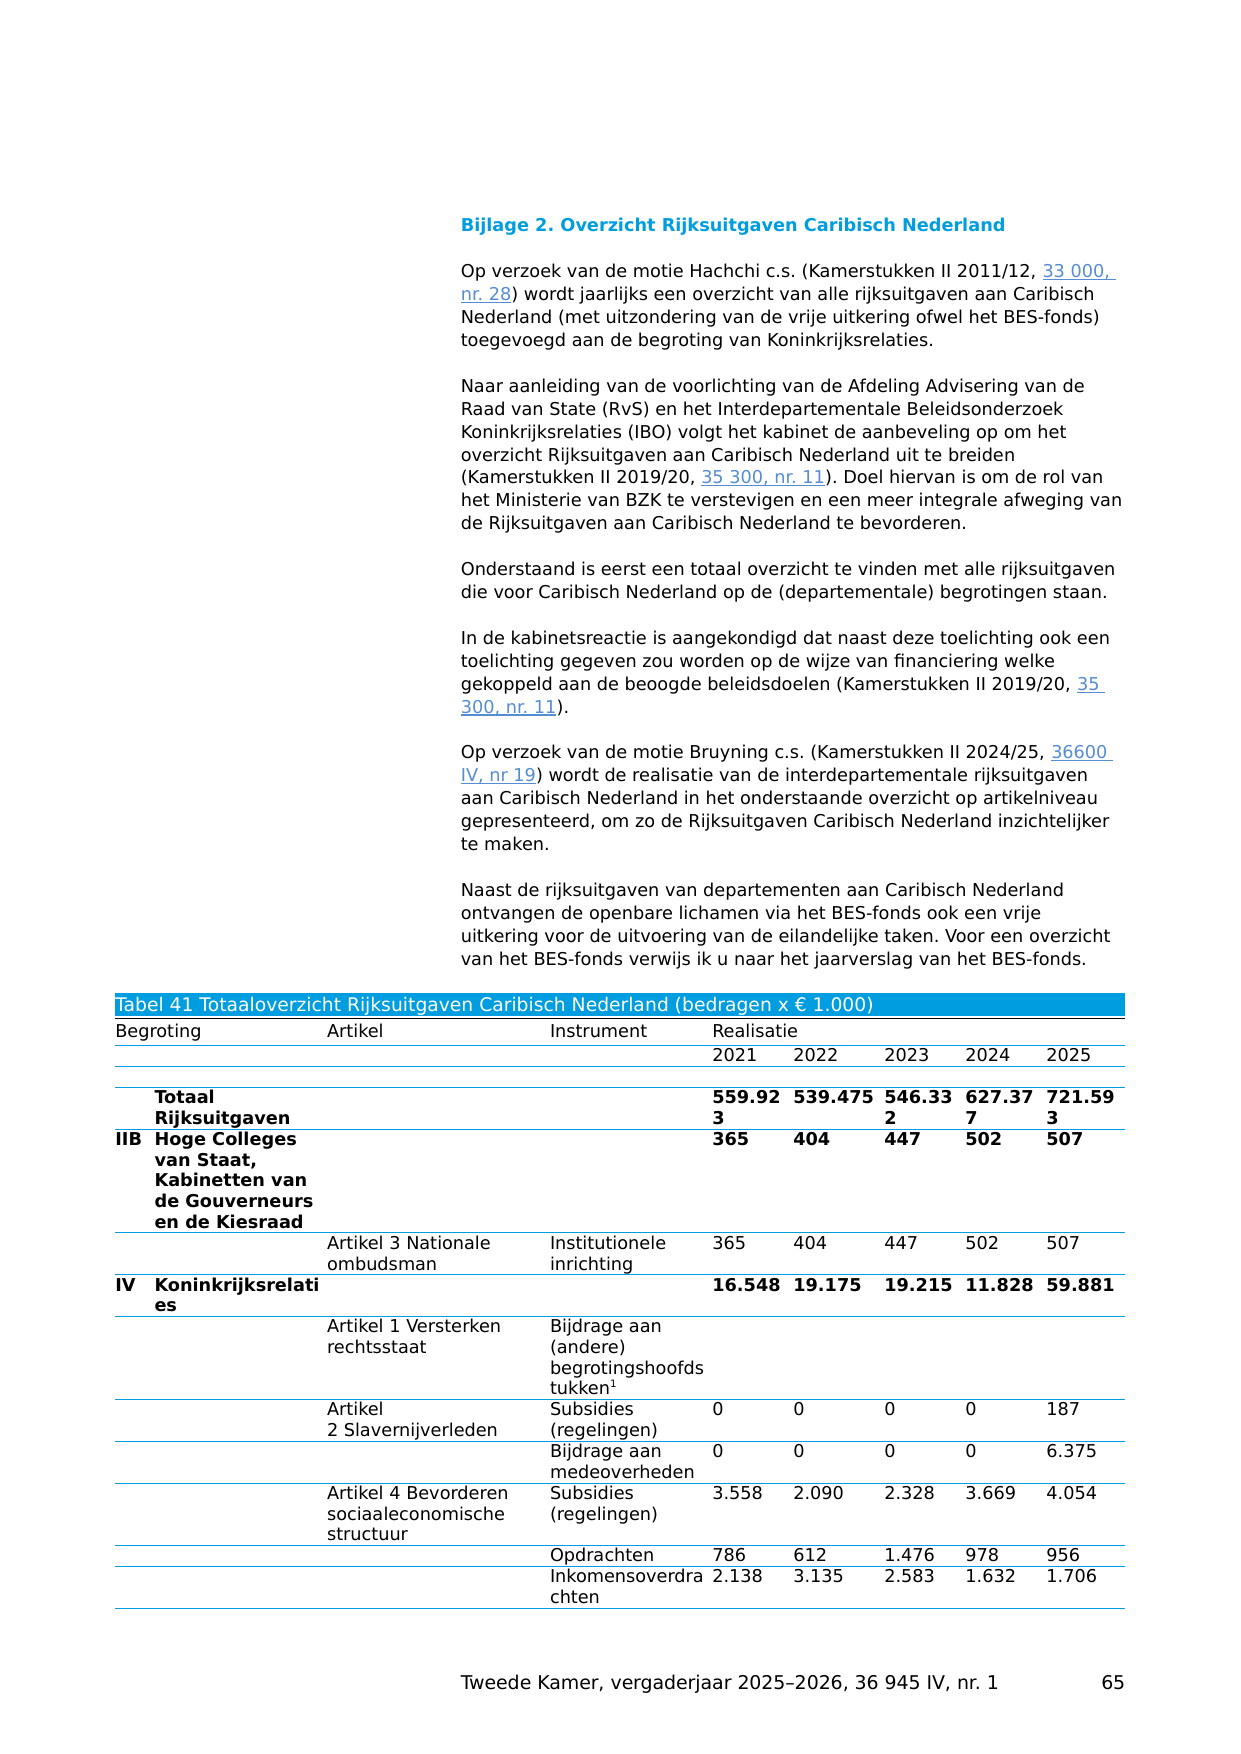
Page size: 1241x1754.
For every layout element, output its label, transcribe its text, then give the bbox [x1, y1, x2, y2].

table_cell [115, 1088, 151, 1129]
table_cell [115, 1546, 151, 1566]
table_cell 1.632 [962, 1567, 1043, 1608]
table_cell Bijdrage aan (andere) begrotingshoofdstukken1 [547, 1317, 709, 1399]
table_cell 0 [962, 1442, 1043, 1482]
table_cell 559.923 [709, 1088, 790, 1129]
table_cell [1043, 1317, 1125, 1399]
table_cell 187 [1043, 1400, 1125, 1441]
table_cell 1.476 [881, 1546, 962, 1566]
table_cell 3.669 [962, 1484, 1043, 1545]
table_cell 365 [709, 1233, 790, 1274]
table_cell [151, 1400, 324, 1441]
table_cell 0 [962, 1400, 1043, 1441]
table_cell [324, 1567, 547, 1608]
table_cell 2023 [881, 1046, 962, 1066]
table_cell 0 [790, 1442, 881, 1482]
table_cell 404 [790, 1130, 881, 1232]
table_cell [115, 1567, 151, 1608]
table_cell [547, 1067, 709, 1087]
table_cell 0 [881, 1400, 962, 1441]
table_cell 19.215 [881, 1275, 962, 1316]
table_cell 11.828 [962, 1275, 1043, 1316]
table_cell 0 [709, 1400, 790, 1441]
table_cell 2.328 [881, 1484, 962, 1545]
table_cell 721.593 [1043, 1088, 1125, 1129]
table_cell Totaal Rijksuitgaven [151, 1088, 324, 1129]
text In de kabinetsreactie is aangekondigd dat naast deze toelichting ook een toelichting gegeven zou worden op de wijze van financiering welke gekoppeld aan de beoogde beleidsdoelen (Kamerstukken II 2019/20, 35 300, nr. 11). [461, 626, 1125, 718]
title Bijlage 2. Overzicht Rijksuitgaven Caribisch Nederland [461, 213, 1125, 236]
table_cell Realisatie [709, 1019, 1125, 1044]
table_cell [151, 1233, 324, 1274]
table_cell [151, 1442, 324, 1482]
table_cell 0 [709, 1442, 790, 1482]
table_cell [324, 1546, 547, 1566]
table_cell 2.090 [790, 1484, 881, 1545]
table_cell [790, 1067, 881, 1087]
table_cell Artikel [324, 1019, 547, 1044]
table_cell Subsidies (regelingen) [547, 1400, 709, 1441]
table_cell Koninkrijksrelaties [151, 1275, 324, 1316]
table_cell [324, 1046, 547, 1066]
table_cell [151, 1546, 324, 1566]
table_cell [1043, 1067, 1125, 1087]
table_cell [151, 1067, 324, 1087]
table_cell [790, 1317, 881, 1399]
table_cell [324, 1275, 547, 1316]
table_cell [115, 1442, 151, 1482]
table_cell Subsidies (regelingen) [547, 1484, 709, 1545]
table_cell 786 [709, 1546, 790, 1566]
table_cell [709, 1067, 790, 1087]
table_cell 502 [962, 1233, 1043, 1274]
table_cell 365 [709, 1130, 790, 1232]
table_cell [324, 1442, 547, 1482]
table_cell Hoge Colleges van Staat, Kabinetten van de Gouverneurs en de Kiesraad [151, 1130, 324, 1232]
table_cell [881, 1067, 962, 1087]
table_cell 978 [962, 1546, 1043, 1566]
table_cell [962, 1317, 1043, 1399]
table_cell Artikel 3 Nationale ombudsman [324, 1233, 547, 1274]
table_cell 0 [881, 1442, 962, 1482]
table_cell 1.706 [1043, 1567, 1125, 1608]
table_cell 627.377 [962, 1088, 1043, 1129]
table_cell IIB [115, 1130, 151, 1232]
table_cell Institutionele inrichting [547, 1233, 709, 1274]
table_cell [115, 1317, 151, 1399]
table_cell 2.138 [709, 1567, 790, 1608]
table_cell 956 [1043, 1546, 1125, 1566]
table_cell 404 [790, 1233, 881, 1274]
table_cell Artikel 4 Bevorderen sociaaleconomische structuur [324, 1484, 547, 1545]
table_cell 2021 [709, 1046, 790, 1066]
table_cell 546.332 [881, 1088, 962, 1129]
table_cell 612 [790, 1546, 881, 1566]
table_cell Begroting [115, 1019, 324, 1044]
table_cell 4.054 [1043, 1484, 1125, 1545]
text Op verzoek van de motie Bruyning c.s. (Kamerstukken II 2024/25, 36600 IV, nr 19) wordt de realisatie van de interdepartementale rijksuitgaven aan Caribisch Nederland in het onderstaande overzicht op artikelniveau gepresenteerd, om zo de Rijksuitgaven Caribisch Nederland inzichtelijker te maken. [461, 741, 1125, 855]
table_cell 2024 [962, 1046, 1043, 1066]
table_cell [881, 1317, 962, 1399]
table_cell 16.548 [709, 1275, 790, 1316]
table_cell 0 [790, 1400, 881, 1441]
table_cell 59.881 [1043, 1275, 1125, 1316]
table_cell Inkomensoverdrachten [547, 1567, 709, 1608]
table_cell Artikel 2 Slavernijverleden [324, 1400, 547, 1441]
table_cell [547, 1130, 709, 1232]
table_cell Opdrachten [547, 1546, 709, 1566]
table_cell [547, 1088, 709, 1129]
table_cell [324, 1067, 547, 1087]
table_cell [324, 1088, 547, 1129]
text Op verzoek van de motie Hachchi c.s. (Kamerstukken II 2011/12, 33 000, nr. 28) wordt jaarlijks een overzicht van alle rijksuitgaven aan Caribisch Nederland (met uitzondering van de vrije uitkering ofwel het BES-fonds) toegevoegd aan de begroting van Koninkrijksrelaties. [461, 259, 1125, 351]
table_cell 3.558 [709, 1484, 790, 1545]
table_cell [115, 1233, 151, 1274]
table_cell [547, 1046, 709, 1066]
table_cell [709, 1317, 790, 1399]
table_cell 3.135 [790, 1567, 881, 1608]
table_cell 19.175 [790, 1275, 881, 1316]
table_cell Artikel 1 Versterken rechtsstaat [324, 1317, 547, 1399]
table_cell [151, 1567, 324, 1608]
table_cell 502 [962, 1130, 1043, 1232]
table_cell [151, 1317, 324, 1399]
table_cell [115, 1400, 151, 1441]
table_cell [115, 1484, 151, 1545]
table_cell 2025 [1043, 1046, 1125, 1066]
table_cell [151, 1046, 324, 1066]
table_cell 6.375 [1043, 1442, 1125, 1482]
table_cell 539.475 [790, 1088, 881, 1129]
table_cell IV [115, 1275, 151, 1316]
table_cell 2022 [790, 1046, 881, 1066]
table_cell [547, 1275, 709, 1316]
table_cell Bijdrage aan medeoverheden [547, 1442, 709, 1482]
table_cell 447 [881, 1130, 962, 1232]
table_cell 507 [1043, 1130, 1125, 1232]
text Naast de rijksuitgaven van departementen aan Caribisch Nederland ontvangen de openbare lichamen via het BES-fonds ook een vrije uitkering voor de uitvoering van de eilandelijke taken. Voor een overzicht van het BES-fonds verwijs ik u naar het jaarverslag van het BES-fonds. [461, 878, 1125, 970]
table_cell [115, 1046, 151, 1066]
table_cell [115, 1067, 151, 1087]
table_cell [324, 1130, 547, 1232]
table_cell Instrument [547, 1019, 709, 1044]
table_cell 447 [881, 1233, 962, 1274]
table_cell 2.583 [881, 1567, 962, 1608]
table_cell 507 [1043, 1233, 1125, 1274]
table_cell [962, 1067, 1043, 1087]
text Naar aanleiding van de voorlichting van de Afdeling Advisering van de Raad van State (RvS) en het Interdepartementale Beleidsonderzoek Koninkrijksrelaties (IBO) volgt het kabinet de aanbeveling op om het overzicht Rijksuitgaven aan Caribisch Nederland uit te breiden (Kamerstukken II 2019/20, 35 300, nr. 11). Doel hiervan is om de rol van het Ministerie van BZK te verstevigen en een meer integrale afweging van de Rijksuitgaven aan Caribisch Nederland te bevorderen. [461, 374, 1125, 534]
text Onderstaand is eerst een totaal overzicht te vinden met alle rijksuitgaven die voor Caribisch Nederland op de (departementale) begrotingen staan. [461, 557, 1125, 603]
table_cell [151, 1484, 324, 1545]
